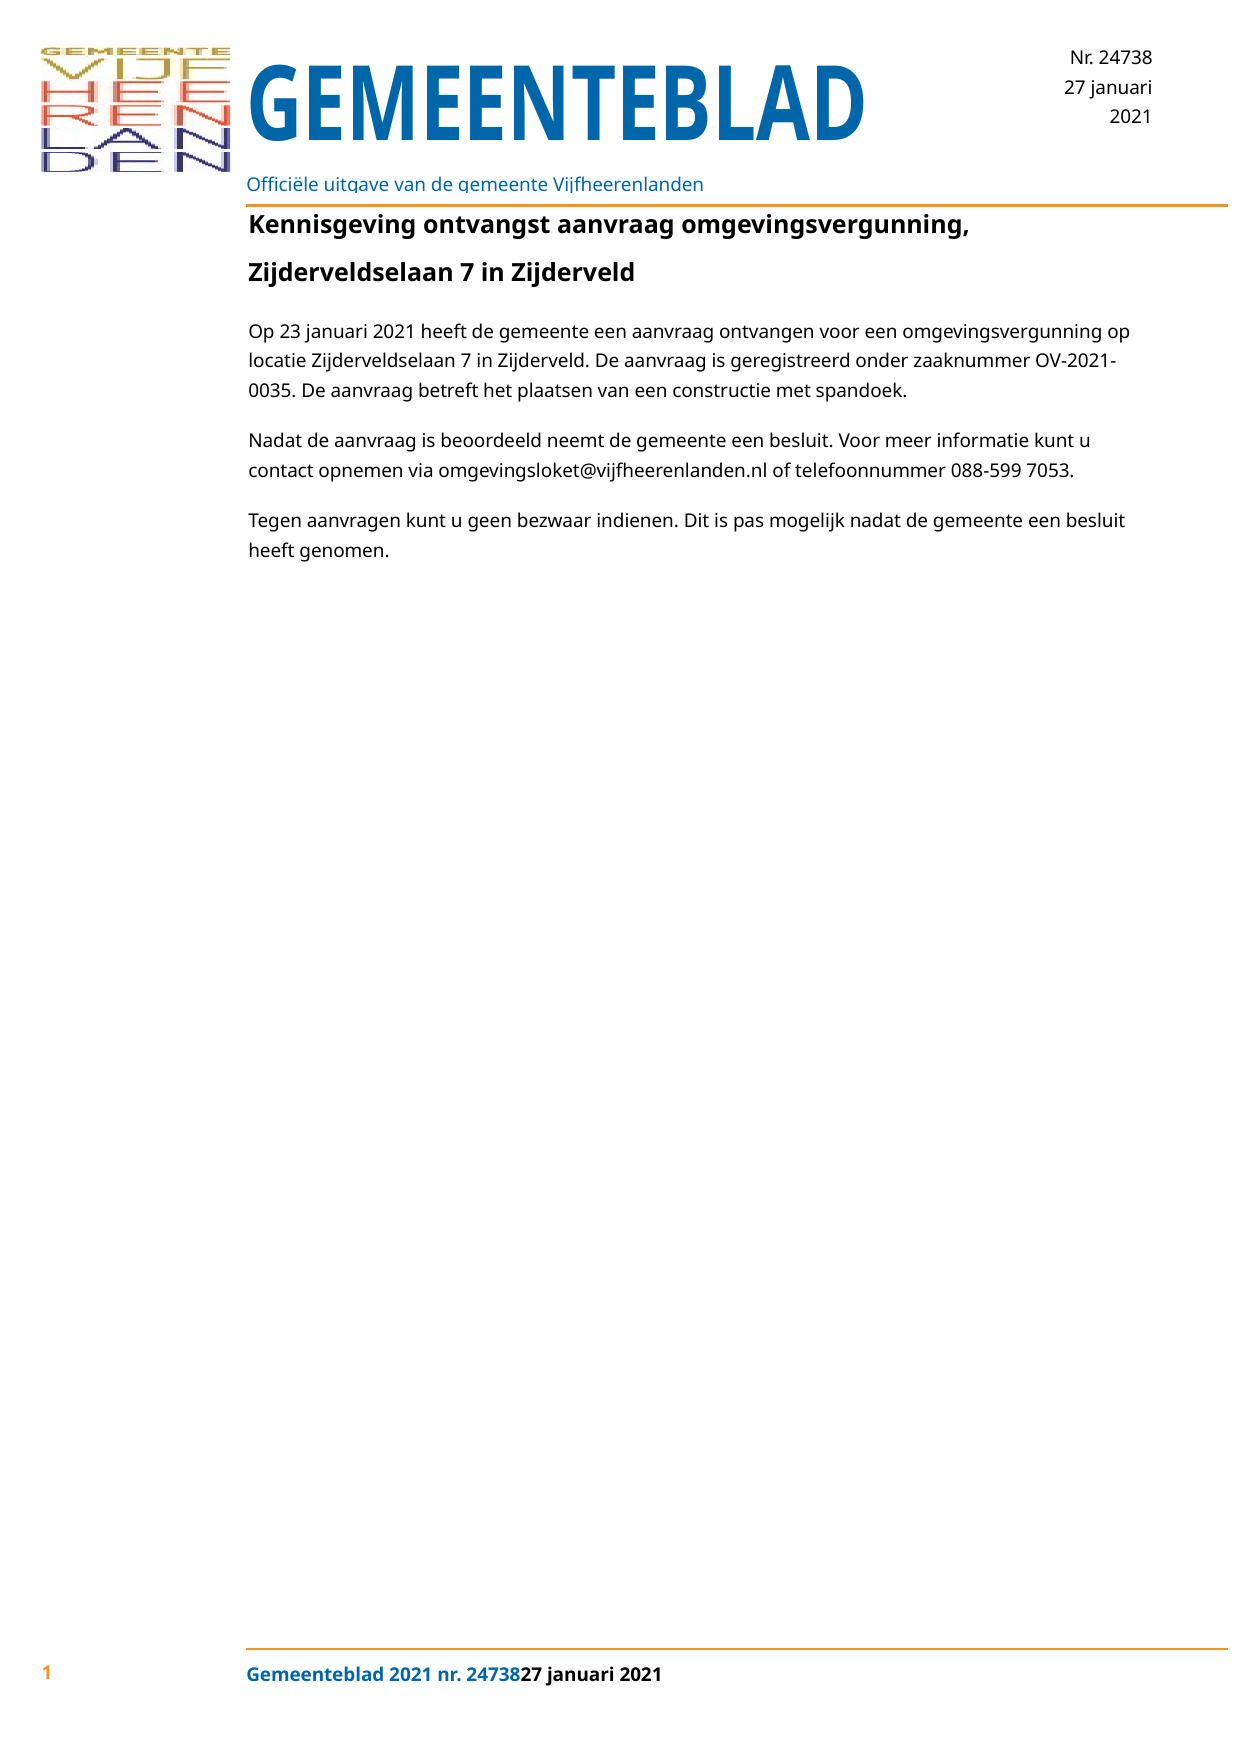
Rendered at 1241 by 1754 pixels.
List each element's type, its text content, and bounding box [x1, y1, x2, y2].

text Kennisgeving ontvangst aanvraag omgevingsvergunning, Zijderveldselaan 7 in Zijderveld [248, 207, 1152, 288]
picture [41, 47, 231, 172]
text Op 23 januari 2021 heeft de gemeente een aanvraag ontvangen voor een omgevingsvergunning op locatie Zijderveldselaan 7 in Zijderveld. De aanvraag is geregistreerd onder zaaknummer OV-2021-0035. De aanvraag betreft het plaatsen van een constructie met spandoek. [248, 318, 1152, 403]
text Nadat de aanvraag is beoordeeld neemt de gemeente een besluit. Voor meer informatie kunt u contact opnemen via omgevingsloket@vijfheerenlanden.nl of telefoonnummer 088-599 7053. [248, 427, 1152, 483]
text Tegen aanvragen kunt u geen bezwaar indienen. Dit is pas mogelijk nadat de gemeente een besluit heeft genomen. [248, 507, 1152, 563]
